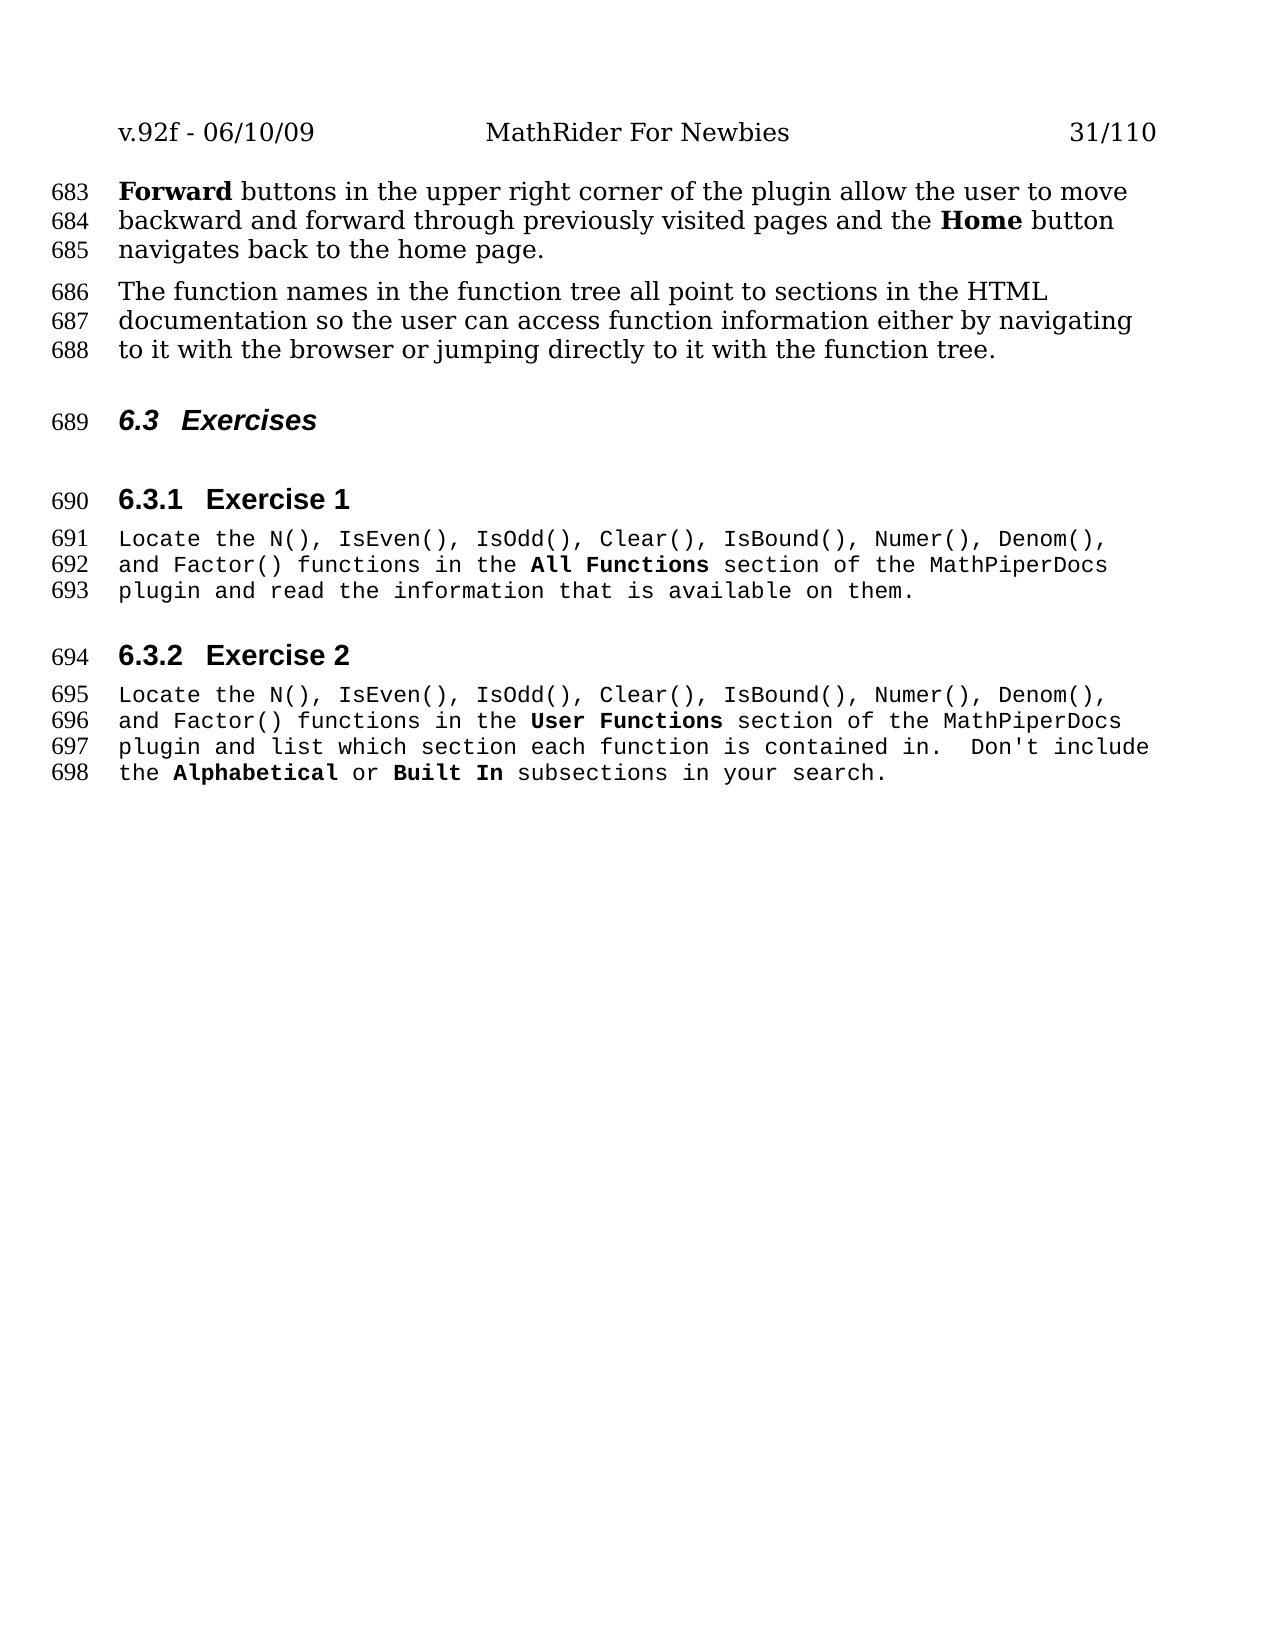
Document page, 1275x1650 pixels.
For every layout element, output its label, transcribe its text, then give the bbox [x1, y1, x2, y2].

text Locate the N(), IsEven(), IsOdd(), Clear(), IsBound(), Numer(), Denom(), and Factor() functions in the User Functions section of the MathPiperDocs plugin and list which section each function is contained in. Don't include the Alphabetical or Built In subsections in your search. [118, 684, 1157, 787]
subtitle Exercise 1 [118, 482, 1157, 515]
text Locate the N(), IsEven(), IsOdd(), Clear(), IsBound(), Numer(), Denom(), and Factor() functions in the All Functions section of the MathPiperDocs plugin and read the information that is available on them. [118, 527, 1157, 605]
subtitle Exercises [118, 403, 1157, 437]
subtitle Exercise 2 [118, 638, 1157, 672]
text Forward buttons in the upper right corner of the plugin allow the user to move backward and forward through previously visited pages and the Home button navigates back to the home page. [118, 177, 1157, 265]
text The function names in the function tree all point to sections in the HTML documentation so the user can access function information either by navigating to it with the browser or jumping directly to it with the function tree. [118, 277, 1157, 364]
